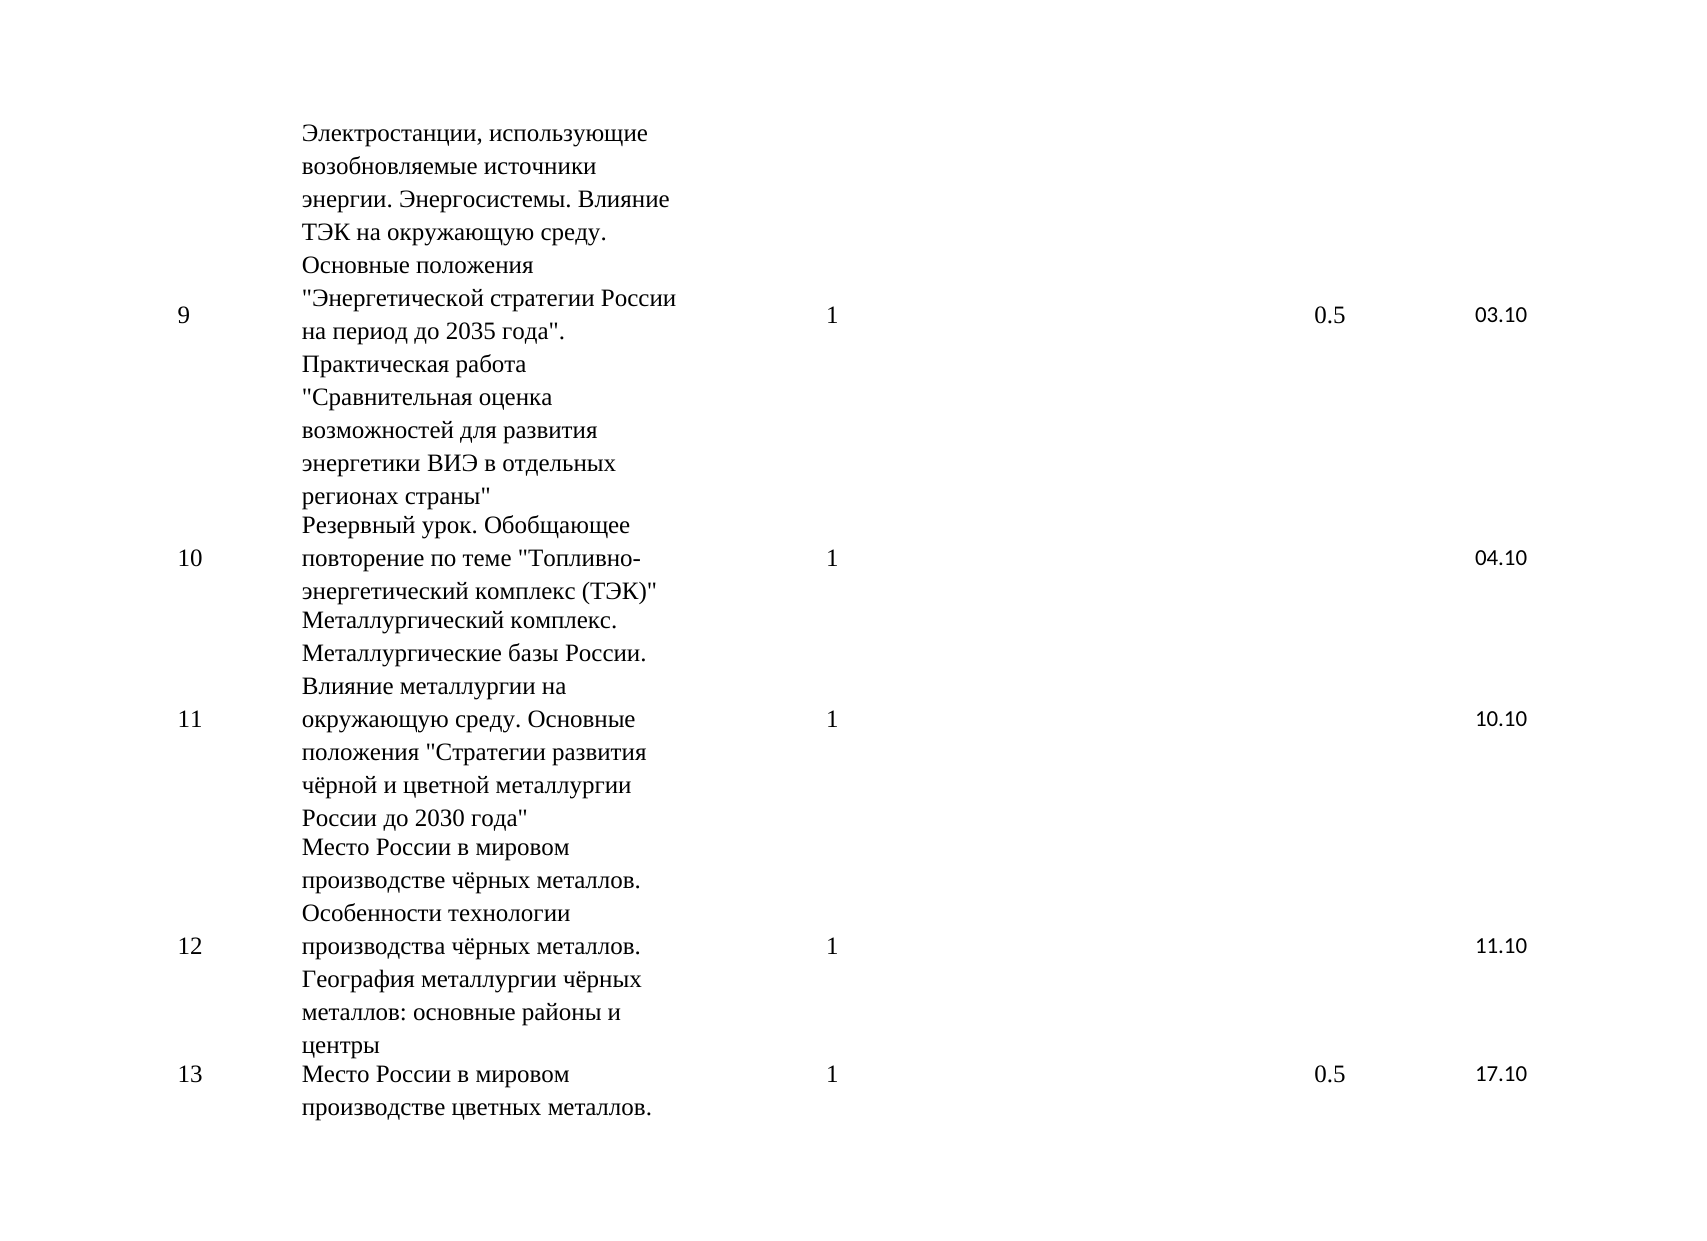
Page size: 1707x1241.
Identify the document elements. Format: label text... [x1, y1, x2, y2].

table_cell 1 [698, 510, 952, 605]
table_cell Место России в мировом производстве цветных металлов. [276, 1059, 698, 1120]
table_cell [1196, 510, 1449, 605]
table_cell 1 [698, 118, 952, 510]
table_cell [1196, 605, 1449, 832]
table_cell Электростанции, использующие возобновляемые источники энергии. Энергосистемы. Влияние ТЭК на окружающую среду. Основные положения "Энергетической стратегии России на период до 2035 года". Практическая работа "Сравнительная оценка возможностей для развития энергетики ВИЭ в отдельных регионах страны" [276, 118, 698, 510]
table_cell [1196, 832, 1449, 1059]
table_cell 11 [166, 605, 276, 832]
table_cell 10 [166, 510, 276, 605]
table_cell 1 [698, 605, 952, 832]
table_cell 04.10 [1449, 510, 1628, 605]
table_cell [952, 1059, 1196, 1120]
table_cell 9 [166, 118, 276, 510]
table_cell 0.5 [1196, 118, 1449, 510]
table_cell 03.10 [1449, 118, 1628, 510]
table_cell 1 [698, 832, 952, 1059]
table_cell 13 [166, 1059, 276, 1120]
table_cell [952, 118, 1196, 510]
table_cell Место России в мировом производстве чёрных металлов. Особенности технологии производства чёрных металлов. География металлургии чёрных металлов: основные районы и центры [276, 832, 698, 1059]
table_cell 1 [698, 1059, 952, 1120]
table_cell 12 [166, 832, 276, 1059]
table_cell [952, 605, 1196, 832]
table_cell [952, 832, 1196, 1059]
table_cell Резервный урок. Обобщающее повторение по теме "Топливно-энергетический комплекс (ТЭК)" [276, 510, 698, 605]
table_cell 11.10 [1449, 832, 1628, 1059]
table_cell 0.5 [1196, 1059, 1449, 1120]
table_cell 10.10 [1449, 605, 1628, 832]
table_cell [952, 510, 1196, 605]
table_cell 17.10 [1449, 1059, 1628, 1120]
table_cell Металлургический комплекс. Металлургические базы России. Влияние металлургии на окружающую среду. Основные положения "Стратегии развития чёрной и цветной металлургии России до 2030 года" [276, 605, 698, 832]
